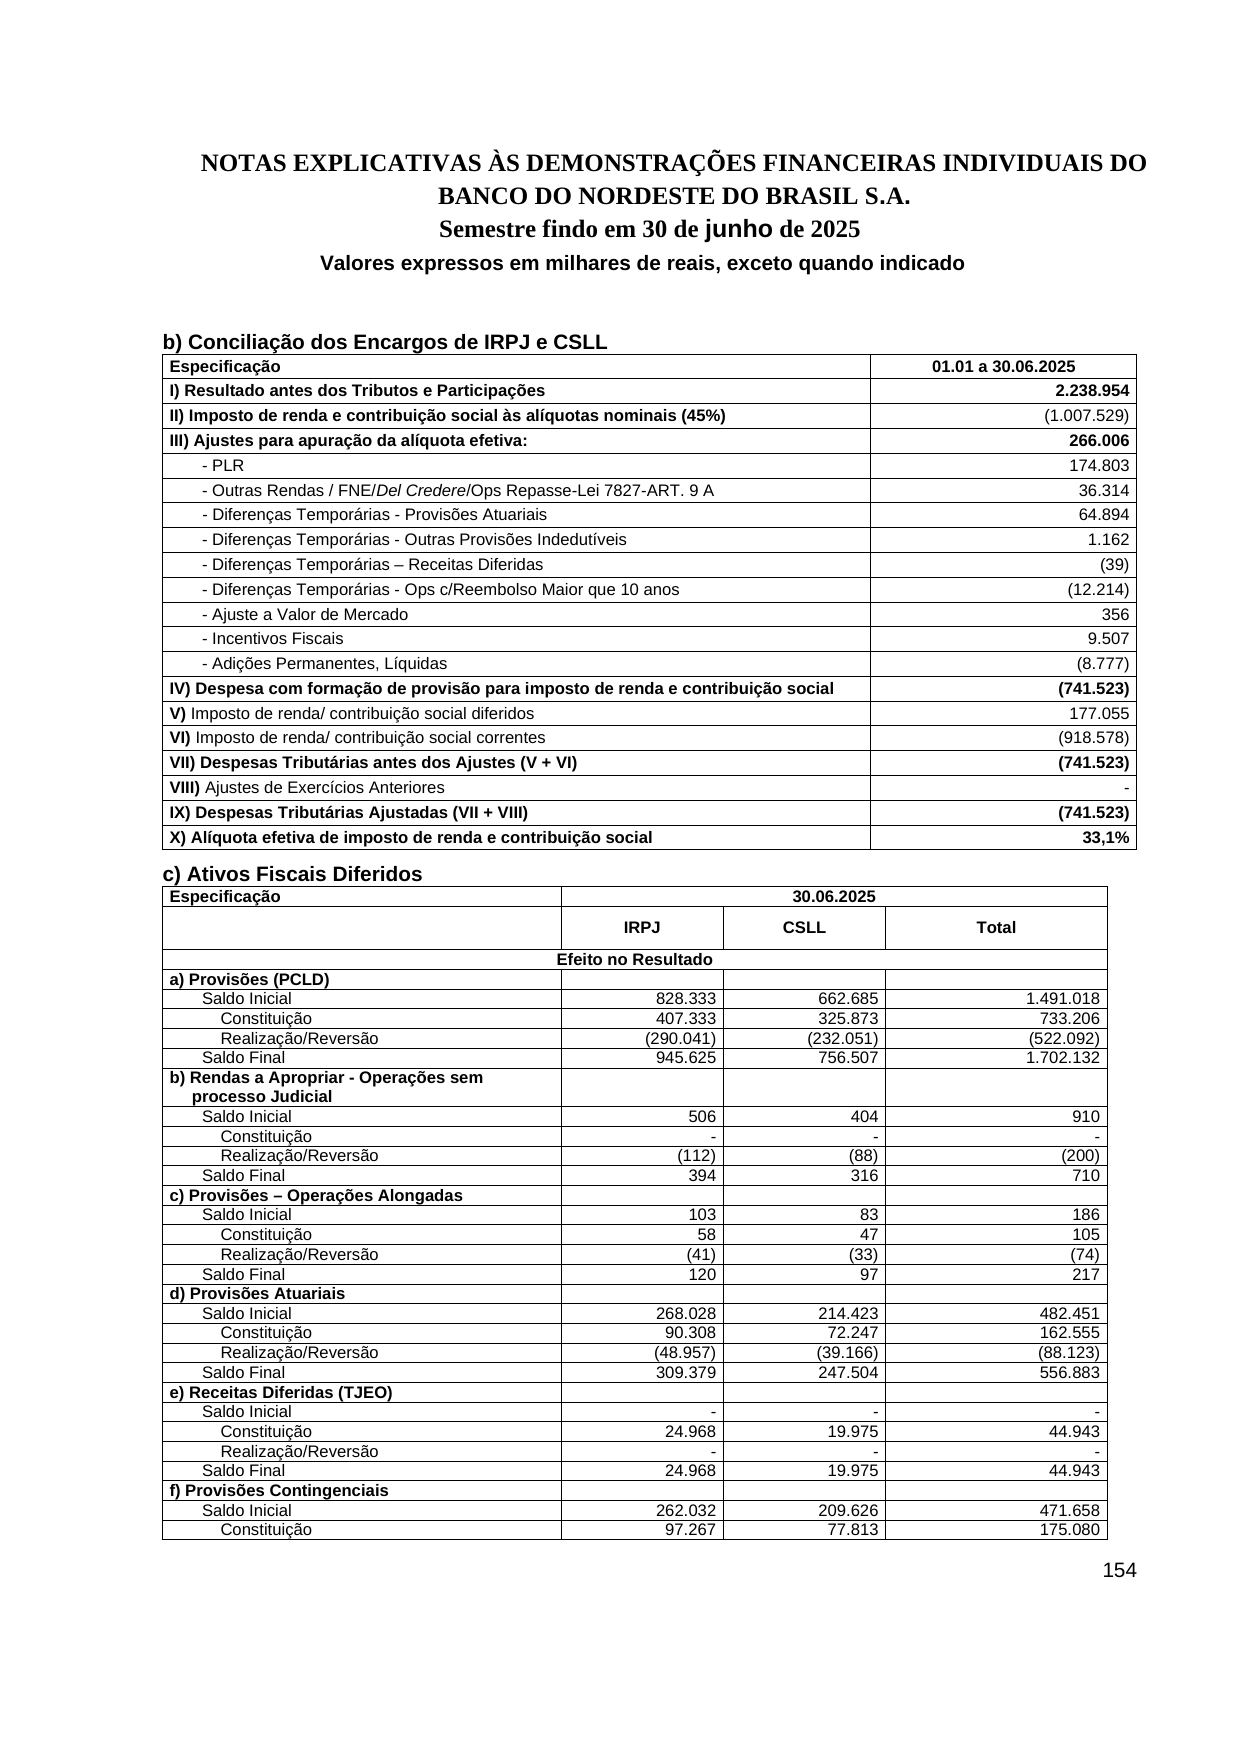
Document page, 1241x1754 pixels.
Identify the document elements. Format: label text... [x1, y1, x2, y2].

table_cell 482.451 [886, 1304, 1107, 1323]
table_cell Saldo Inicial [163, 1501, 561, 1520]
table_cell III) Ajustes para apuração da alíquota efetiva: [163, 429, 870, 453]
table_cell 1.162 [871, 528, 1136, 552]
table_cell 72.247 [724, 1324, 885, 1342]
table_cell VI) Imposto de renda/ contribuição social correntes [163, 726, 870, 750]
table_cell 24.968 [562, 1422, 723, 1441]
table_cell [562, 1186, 723, 1205]
table_cell - [562, 1442, 723, 1461]
table_cell 97.267 [562, 1521, 723, 1539]
table_cell 945.625 [562, 1049, 723, 1067]
table_cell - Outras Rendas / FNE/Del Credere/Ops Repasse-Lei 7827-ART. 9 A [163, 479, 870, 502]
table_cell Constituição [163, 1422, 561, 1441]
table_cell [886, 970, 1107, 989]
table_cell 756.507 [724, 1049, 885, 1067]
table_cell [562, 970, 723, 989]
table_cell 1.702.132 [886, 1049, 1107, 1067]
table_cell (74) [886, 1245, 1107, 1264]
table_cell 733.206 [886, 1009, 1107, 1028]
table_cell - [724, 1442, 885, 1461]
table_cell d) Provisões Atuariais [163, 1285, 561, 1303]
table_cell (112) [562, 1147, 723, 1165]
table_cell 64.894 [871, 503, 1136, 527]
table_cell Constituição [163, 1127, 561, 1146]
table_cell VII) Despesas Tributárias antes dos Ajustes (V + VI) [163, 751, 870, 775]
table_cell 662.685 [724, 990, 885, 1008]
table_cell (88.123) [886, 1344, 1107, 1362]
table_cell Realização/Reversão [163, 1442, 561, 1461]
table_cell 309.379 [562, 1363, 723, 1382]
list Ativos Fiscais Diferidos [162, 862, 1137, 886]
table_cell Saldo Final [163, 1265, 561, 1283]
table_cell Saldo Inicial [163, 1206, 561, 1224]
table_cell 177.055 [871, 702, 1136, 725]
table_cell 19.975 [724, 1462, 885, 1480]
table_cell b) Rendas a Apropriar - Operações sem processo Judicial [163, 1069, 561, 1106]
table_cell 247.504 [724, 1363, 885, 1382]
table_cell [724, 970, 885, 989]
table_cell Realização/Reversão [163, 1344, 561, 1362]
table_cell Constituição [163, 1521, 561, 1539]
table_cell - Diferenças Temporárias - Outras Provisões Indedutíveis [163, 528, 870, 552]
table_cell Saldo Inicial [163, 1403, 561, 1421]
table_cell 186 [886, 1206, 1107, 1224]
table_cell Efeito no Resultado [163, 950, 1107, 969]
table_cell Saldo Final [163, 1166, 561, 1185]
table_cell [724, 1285, 885, 1303]
table_cell 556.883 [886, 1363, 1107, 1382]
table_cell 217 [886, 1265, 1107, 1283]
table_cell 394 [562, 1166, 723, 1185]
table_cell [562, 1481, 723, 1500]
table_cell 828.333 [562, 990, 723, 1008]
table_cell [562, 1383, 723, 1402]
table_cell Saldo Inicial [163, 1304, 561, 1323]
table_cell - Diferenças Temporárias - Provisões Atuariais [163, 503, 870, 527]
table_cell 162.555 [886, 1324, 1107, 1342]
table_cell (41) [562, 1245, 723, 1264]
table_cell (8.777) [871, 652, 1136, 676]
table_cell CSLL [724, 907, 885, 949]
table_cell 105 [886, 1225, 1107, 1244]
table_cell Constituição [163, 1324, 561, 1342]
table_cell 44.943 [886, 1422, 1107, 1441]
table_cell - [724, 1127, 885, 1146]
table_cell a) Provisões (PCLD) [163, 970, 561, 989]
table_cell - [886, 1442, 1107, 1461]
table_cell 710 [886, 1166, 1107, 1185]
table_cell - [871, 776, 1136, 800]
table_cell VIII) Ajustes de Exercícios Anteriores [163, 776, 870, 800]
table_cell 175.080 [886, 1521, 1107, 1539]
table_cell f) Provisões Contingenciais [163, 1481, 561, 1500]
table_cell c) Provisões – Operações Alongadas [163, 1186, 561, 1205]
table_cell IRPJ [562, 907, 723, 949]
table_cell 268.028 [562, 1304, 723, 1323]
table_cell - Ajuste a Valor de Mercado [163, 603, 870, 626]
table_cell [724, 1186, 885, 1205]
table_cell [562, 1285, 723, 1303]
table_cell 36.314 [871, 479, 1136, 502]
table_cell (232.051) [724, 1029, 885, 1048]
table_cell (12.214) [871, 578, 1136, 601]
table_cell [886, 1383, 1107, 1402]
table_cell e) Receitas Diferidas (TJEO) [163, 1383, 561, 1402]
table_header Especificação [163, 355, 870, 378]
list Conciliação dos Encargos de IRPJ e CSLL [162, 329, 1137, 353]
table_cell 209.626 [724, 1501, 885, 1520]
table_cell 266.006 [871, 429, 1136, 453]
table_cell - [562, 1127, 723, 1146]
table_cell Saldo Inicial [163, 1107, 561, 1126]
table_cell (741.523) [871, 801, 1136, 824]
table_cell 356 [871, 603, 1136, 626]
table_header 01.01 a 30.06.2025 [871, 355, 1136, 378]
table_cell 316 [724, 1166, 885, 1185]
table_cell (200) [886, 1147, 1107, 1165]
table_cell (522.092) [886, 1029, 1107, 1048]
table_cell - [724, 1403, 885, 1421]
table_cell - [886, 1127, 1107, 1146]
table_cell Saldo Final [163, 1363, 561, 1382]
table_cell 2.238.954 [871, 379, 1136, 403]
table_cell (918.578) [871, 726, 1136, 750]
table_cell [886, 1285, 1107, 1303]
table_cell 77.813 [724, 1521, 885, 1539]
table_cell IX) Despesas Tributárias Ajustadas (VII + VIII) [163, 801, 870, 824]
table_cell Saldo Inicial [163, 990, 561, 1008]
table_cell - Adições Permanentes, Líquidas [163, 652, 870, 676]
table_cell 24.968 [562, 1462, 723, 1480]
table_cell - Diferenças Temporárias - Ops c/Reembolso Maior que 10 anos [163, 578, 870, 601]
table_cell 83 [724, 1206, 885, 1224]
table_cell (39) [871, 553, 1136, 577]
table_cell [724, 1383, 885, 1402]
table_cell V) Imposto de renda/ contribuição social diferidos [163, 702, 870, 725]
table_header 30.06.2025 [562, 887, 1107, 906]
table_cell (48.957) [562, 1344, 723, 1362]
table_cell IV) Despesa com formação de provisão para imposto de renda e contribuição social [163, 677, 870, 701]
table_cell [886, 1069, 1107, 1106]
table_cell [886, 1481, 1107, 1500]
table_cell 33,1% [871, 826, 1136, 849]
table_cell Realização/Reversão [163, 1245, 561, 1264]
table_cell [562, 1069, 723, 1106]
table_cell (33) [724, 1245, 885, 1264]
table_cell II) Imposto de renda e contribuição social às alíquotas nominais (45%) [163, 404, 870, 428]
table_cell (1.007.529) [871, 404, 1136, 428]
table_cell 262.032 [562, 1501, 723, 1520]
table_cell - Incentivos Fiscais [163, 627, 870, 651]
table_cell - Diferenças Temporárias – Receitas Diferidas [163, 553, 870, 577]
table_header Especificação [163, 887, 561, 906]
table_cell [724, 1481, 885, 1500]
table_cell Realização/Reversão [163, 1029, 561, 1048]
table_cell 214.423 [724, 1304, 885, 1323]
table_cell 325.873 [724, 1009, 885, 1028]
table_cell (741.523) [871, 677, 1136, 701]
table_cell 407.333 [562, 1009, 723, 1028]
table_cell 47 [724, 1225, 885, 1244]
table_cell [886, 1186, 1107, 1205]
table_cell - [886, 1403, 1107, 1421]
table_cell [724, 1069, 885, 1106]
table_cell Saldo Final [163, 1462, 561, 1480]
table_cell [163, 907, 561, 949]
table_cell Constituição [163, 1009, 561, 1028]
table_cell Realização/Reversão [163, 1147, 561, 1165]
table_cell 1.491.018 [886, 990, 1107, 1008]
table_cell 506 [562, 1107, 723, 1126]
table_cell X) Alíquota efetiva de imposto de renda e contribuição social [163, 826, 870, 849]
table_cell Constituição [163, 1225, 561, 1244]
table_cell 910 [886, 1107, 1107, 1126]
table_cell 97 [724, 1265, 885, 1283]
table_cell 58 [562, 1225, 723, 1244]
table_cell 44.943 [886, 1462, 1107, 1480]
table_cell I) Resultado antes dos Tributos e Participações [163, 379, 870, 403]
table_cell Saldo Final [163, 1049, 561, 1067]
table_cell 404 [724, 1107, 885, 1126]
table_cell (88) [724, 1147, 885, 1165]
table_cell 19.975 [724, 1422, 885, 1441]
table_cell 103 [562, 1206, 723, 1224]
table_cell - [562, 1403, 723, 1421]
table_cell 471.658 [886, 1501, 1107, 1520]
table_cell 90.308 [562, 1324, 723, 1342]
table_cell Total [886, 907, 1107, 949]
table_cell (290.041) [562, 1029, 723, 1048]
table_cell - PLR [163, 454, 870, 477]
table_cell 9.507 [871, 627, 1136, 651]
table_cell (741.523) [871, 751, 1136, 775]
table_cell 174.803 [871, 454, 1136, 477]
table_cell (39.166) [724, 1344, 885, 1362]
table_cell 120 [562, 1265, 723, 1283]
